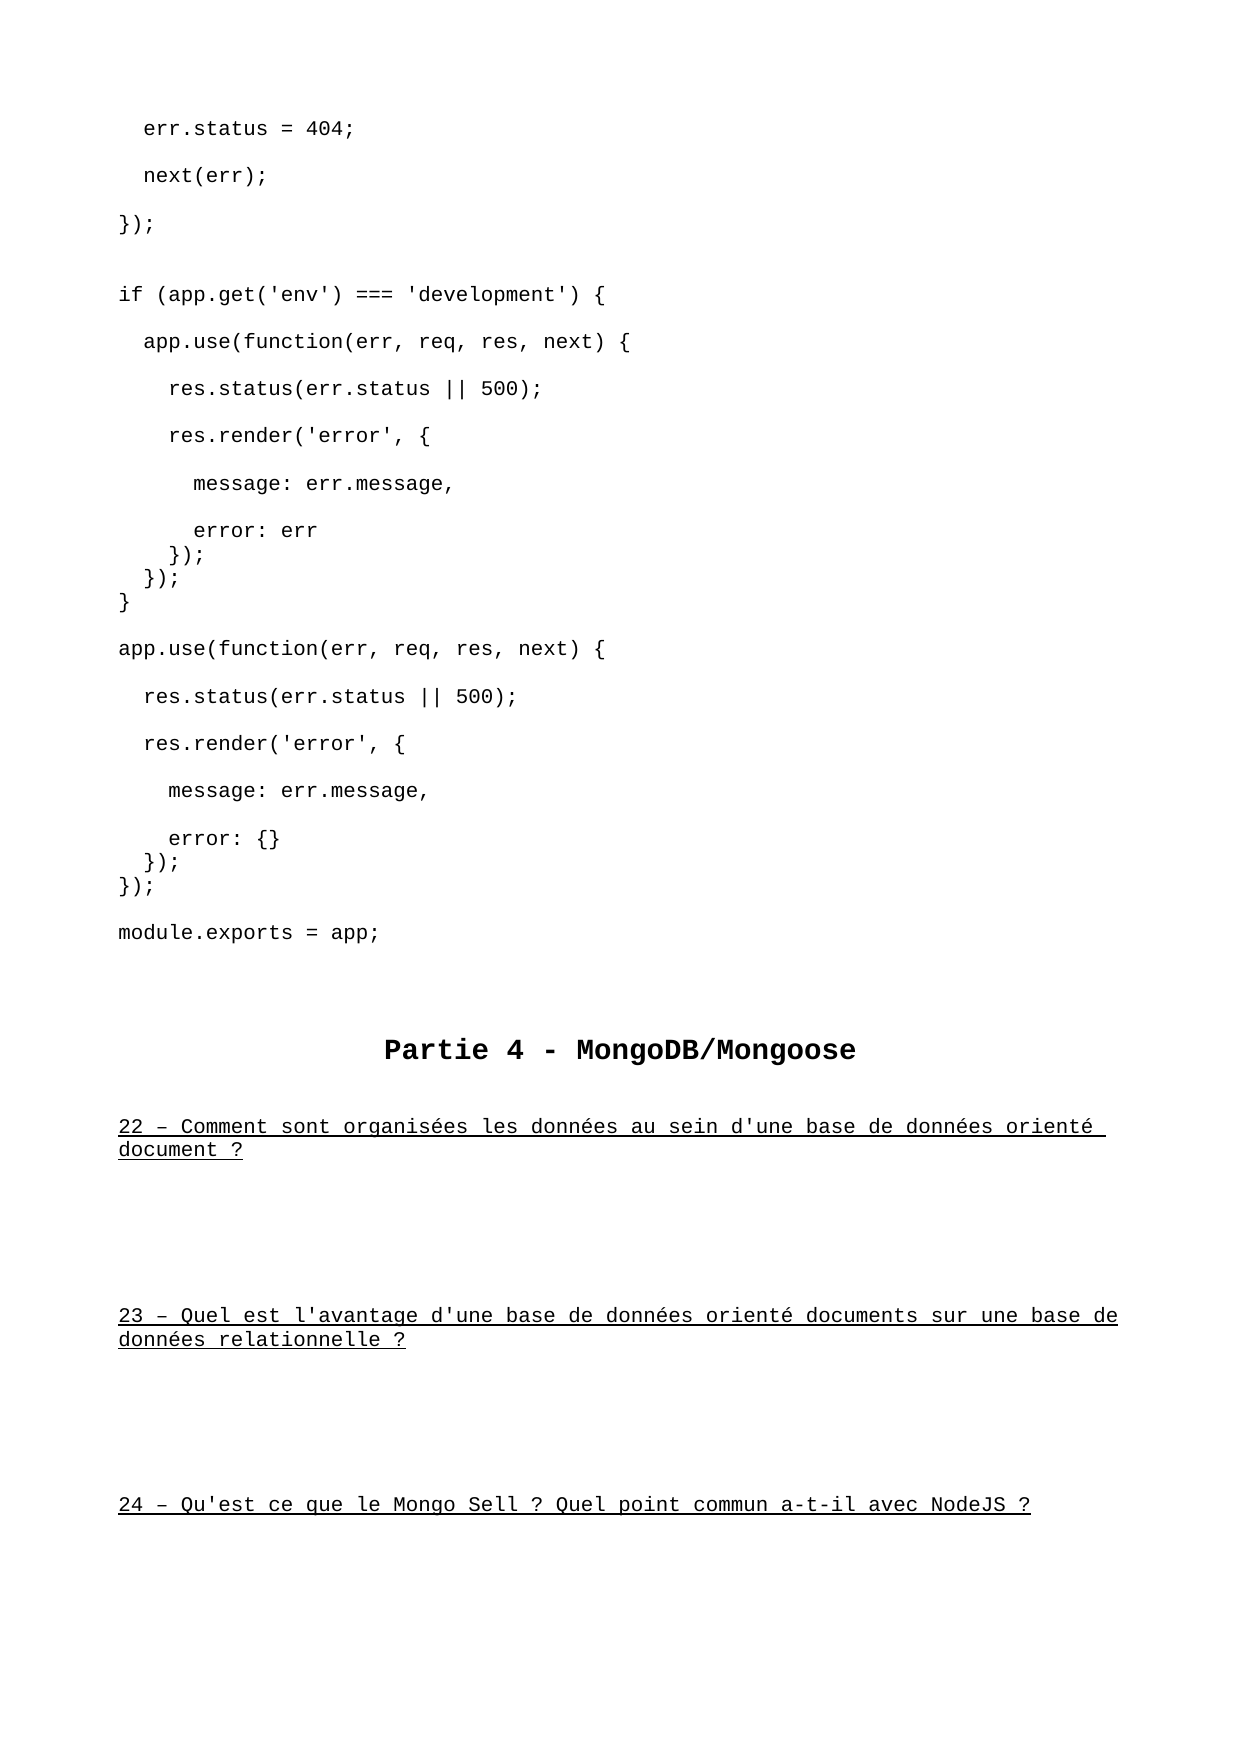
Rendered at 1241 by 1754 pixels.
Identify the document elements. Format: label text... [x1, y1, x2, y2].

text res.render('error', { [118, 426, 1122, 449]
text app.use(function(err, req, res, next) { [118, 638, 1122, 662]
text if (app.get('env') === 'development') { [118, 284, 1122, 307]
text Partie 4 - MongoDB/Mongoose [118, 1035, 1122, 1068]
text }); [118, 875, 1122, 898]
text res.status(err.status || 500); [118, 686, 1122, 709]
text 22 – Comment sont organisées les données au sein d'une base de données orienté document ? [118, 1116, 1122, 1163]
text next(err); [118, 165, 1122, 189]
text }); [118, 567, 1122, 591]
text 24 – Qu'est ce que le Mongo Sell ? Quel point commun a-t-il avec NodeJS ? [118, 1494, 1122, 1518]
text }); [118, 544, 1122, 567]
text } [118, 591, 1122, 615]
text res.status(err.status || 500); [118, 378, 1122, 402]
text 23 – Quel est l'avantage d'une base de données orienté documents sur une base de données relationnelle ? [118, 1305, 1122, 1352]
text message: err.message, [118, 473, 1122, 496]
text error: err [118, 520, 1122, 544]
text }); [118, 851, 1122, 875]
text error: {} [118, 827, 1122, 851]
text err.status = 404; [118, 118, 1122, 142]
text app.use(function(err, req, res, next) { [118, 331, 1122, 354]
text res.render('error', { [118, 733, 1122, 757]
text }); [118, 213, 1122, 236]
text module.exports = app; [118, 922, 1122, 946]
text message: err.message, [118, 780, 1122, 804]
